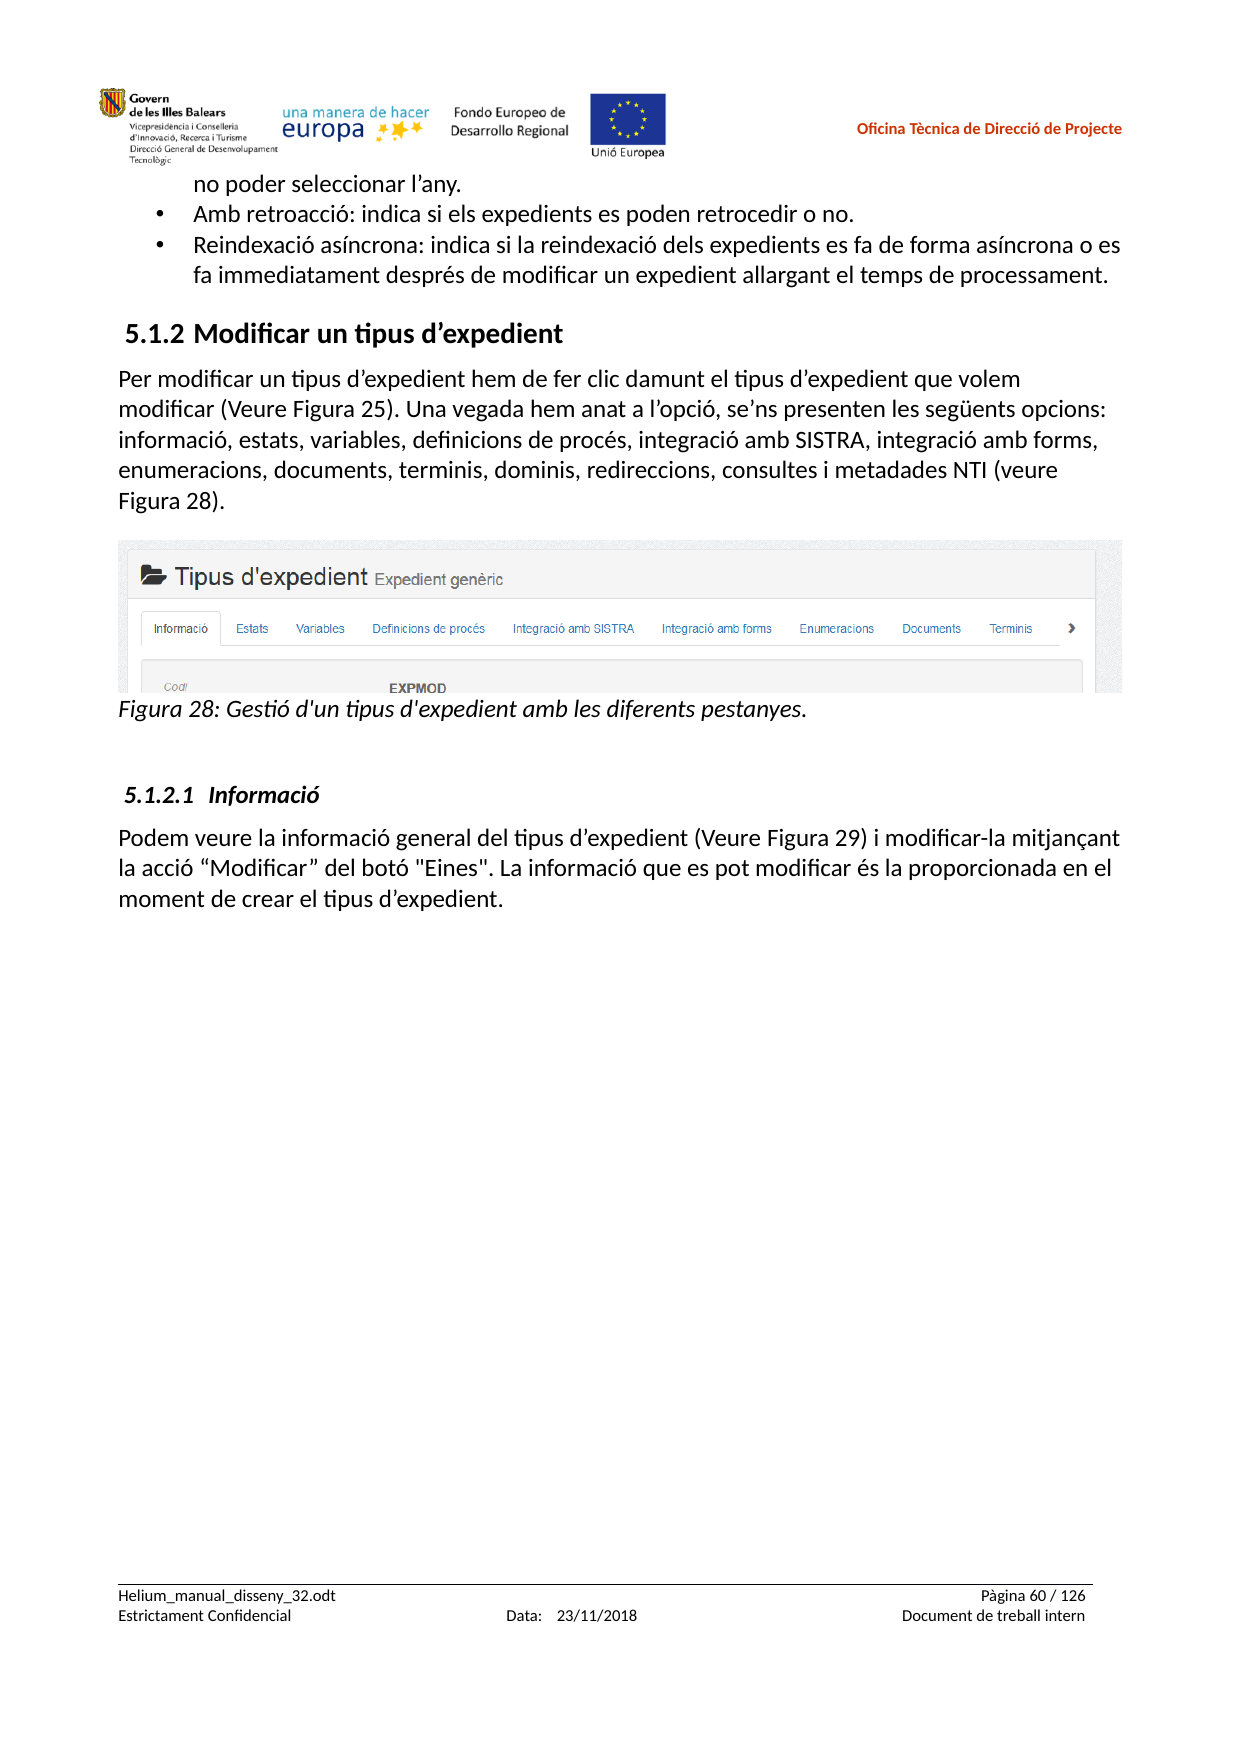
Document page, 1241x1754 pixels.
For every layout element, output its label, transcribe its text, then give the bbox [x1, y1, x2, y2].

list Amb retroacció: indica si els expedients es poden retrocedir o no. [156, 198, 1122, 229]
subtitle Informació [118, 779, 1122, 809]
picture [118, 540, 1123, 693]
text Podem veure la informació general del tipus d’expedient (Veure Figura 29) i modificar-la mitjançant la acció “Modificar” del botó "Eines". La informació que es pot modificar és la proporcionada en el moment de crear el tipus d’expedient. [118, 822, 1122, 913]
subtitle Modificar un tipus d’expedient [118, 315, 1122, 351]
picture [99, 87, 668, 166]
text Figura 28: Gestió d'un tipus d'expedient amb les diferents pestanyes. [118, 693, 1122, 723]
text Per modificar un tipus d’expedient hem de fer clic damunt el tipus d’expedient que volem modificar (Veure Figura 25). Una vegada hem anat a l’opció, se’ns presenten les següents opcions: informació, estats, variables, definicions de procés, integració amb SISTRA, integració amb forms, enumeracions, documents, terminis, dominis, redireccions, consultes i metadades NTI (veure Figura 28). [118, 363, 1122, 516]
list Reindexació asíncrona: indica si la reindexació dels expedients es fa de forma asíncrona o es fa immediatament després de modificar un expedient allargant el temps de processament. [156, 229, 1122, 290]
list no poder seleccionar l’any. [156, 168, 1122, 198]
